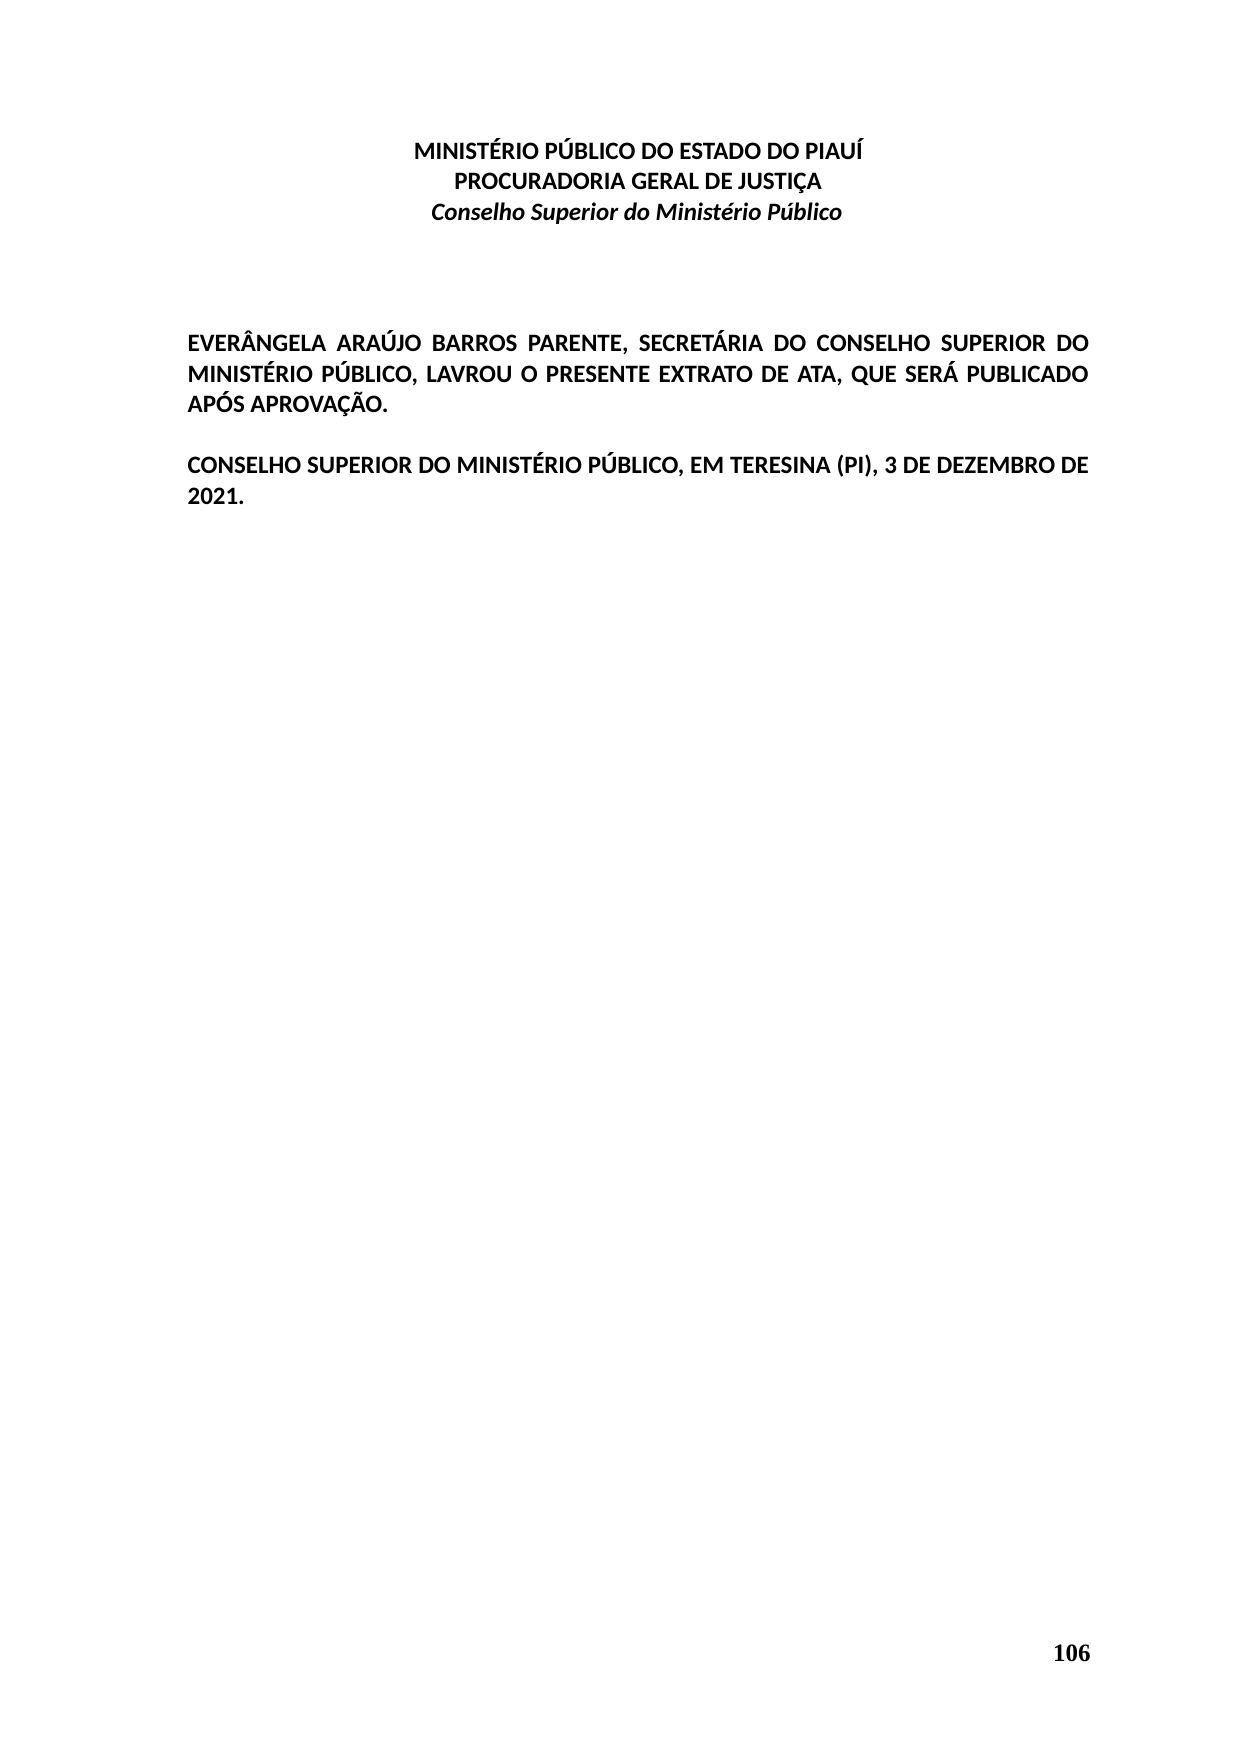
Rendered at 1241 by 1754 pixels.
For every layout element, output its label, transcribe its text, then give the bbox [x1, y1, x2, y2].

text EVERÂNGELA ARAÚJO BARROS PARENTE, SECRETÁRIA DO CONSELHO SUPERIOR DO MINISTÉRIO PÚBLICO, LAVROU O PRESENTE EXTRATO DE ATA, QUE SERÁ PUBLICADO APÓS APROVAÇÃO. [187, 327, 1090, 419]
text CONSELHO SUPERIOR DO MINISTÉRIO PÚBLICO, EM TERESINA (PI), 3 DE DEZEMBRO DE 2021. [187, 449, 1090, 511]
